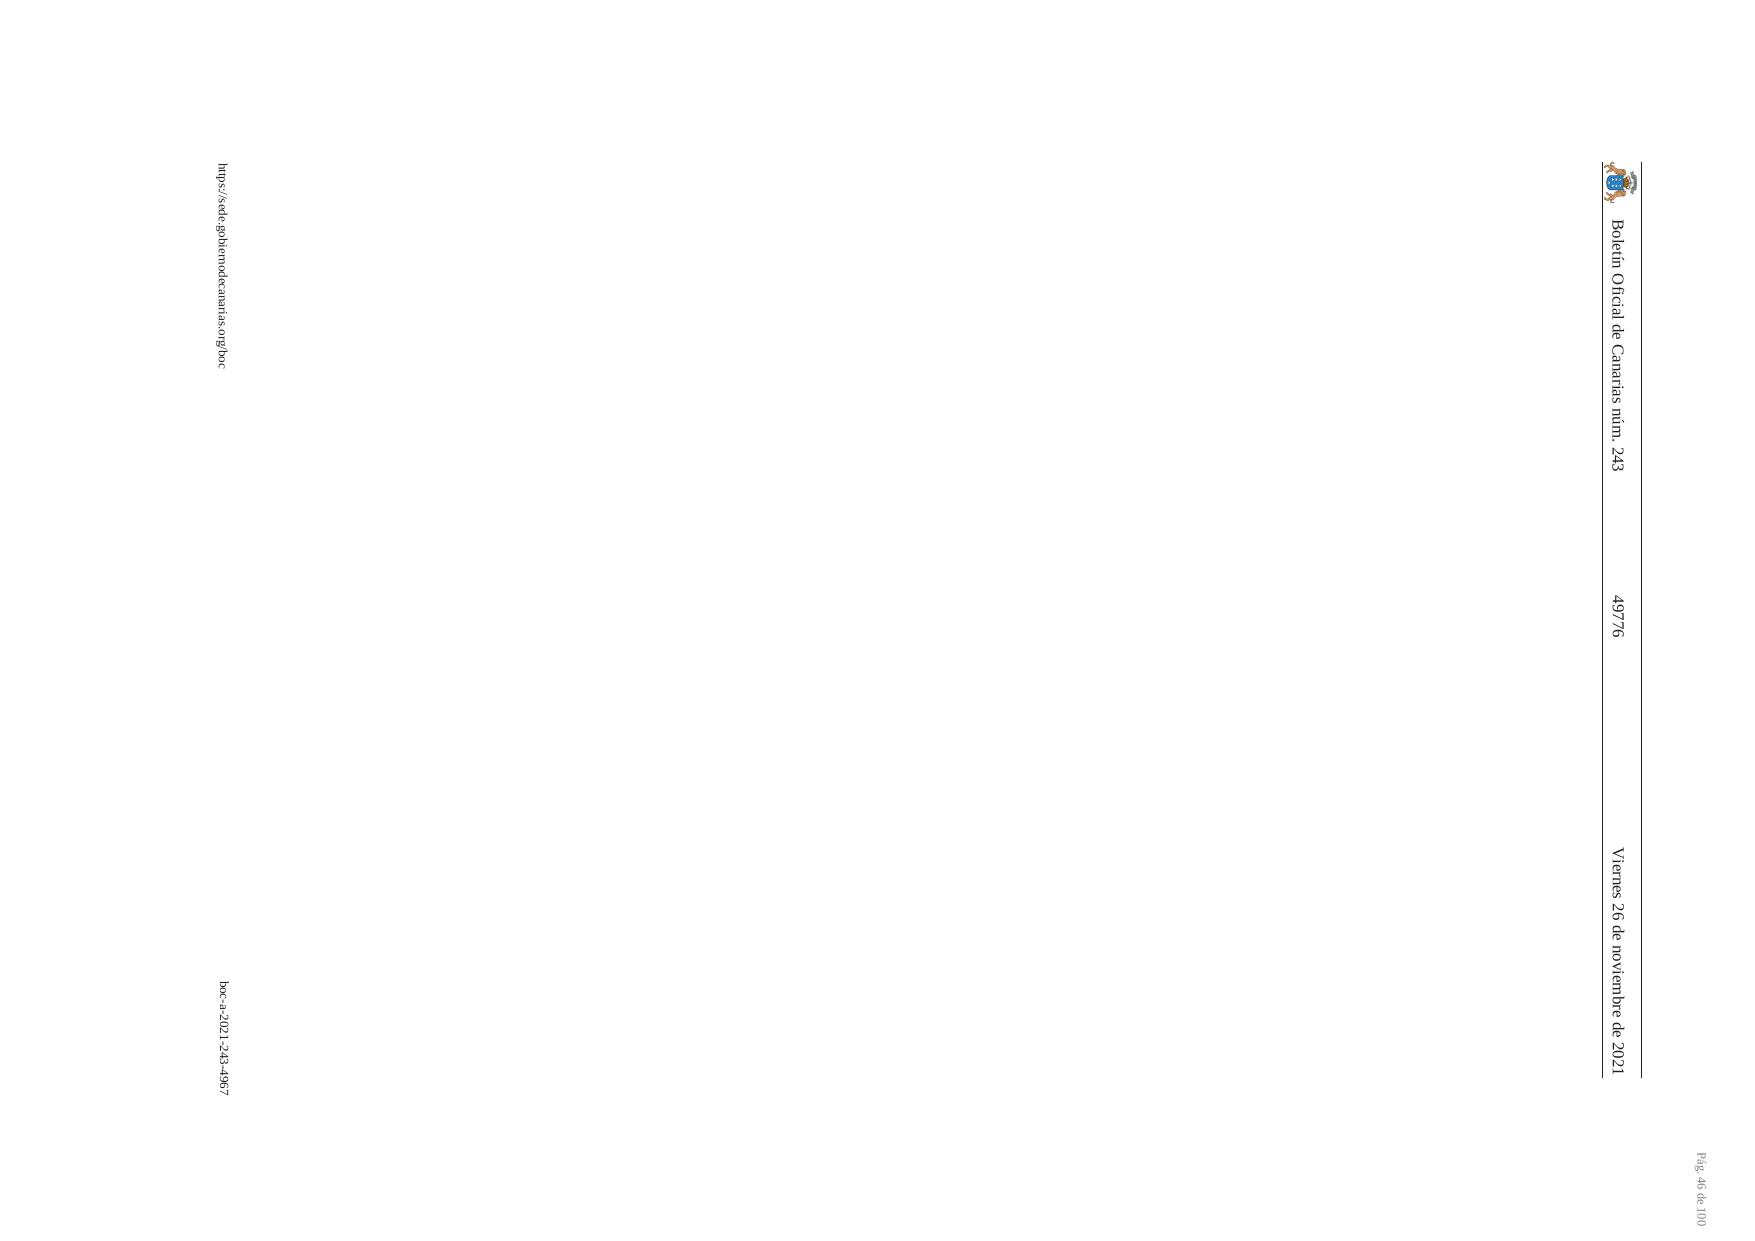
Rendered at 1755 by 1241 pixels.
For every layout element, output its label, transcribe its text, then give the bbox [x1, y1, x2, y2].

text Pág. 46 de 100 [1695, 1152, 1709, 1229]
picture [1604, 162, 1637, 203]
text boc-a-2021-243-4967 [217, 981, 232, 1099]
text https://sede.gobiernodecanarias.org/boc [216, 163, 231, 376]
text 49776 [1609, 596, 1628, 640]
text Boletín Oficial de Canarias núm. 243 [1609, 219, 1628, 476]
text Viernes 26 de noviembre de 2021 [1609, 848, 1628, 1080]
